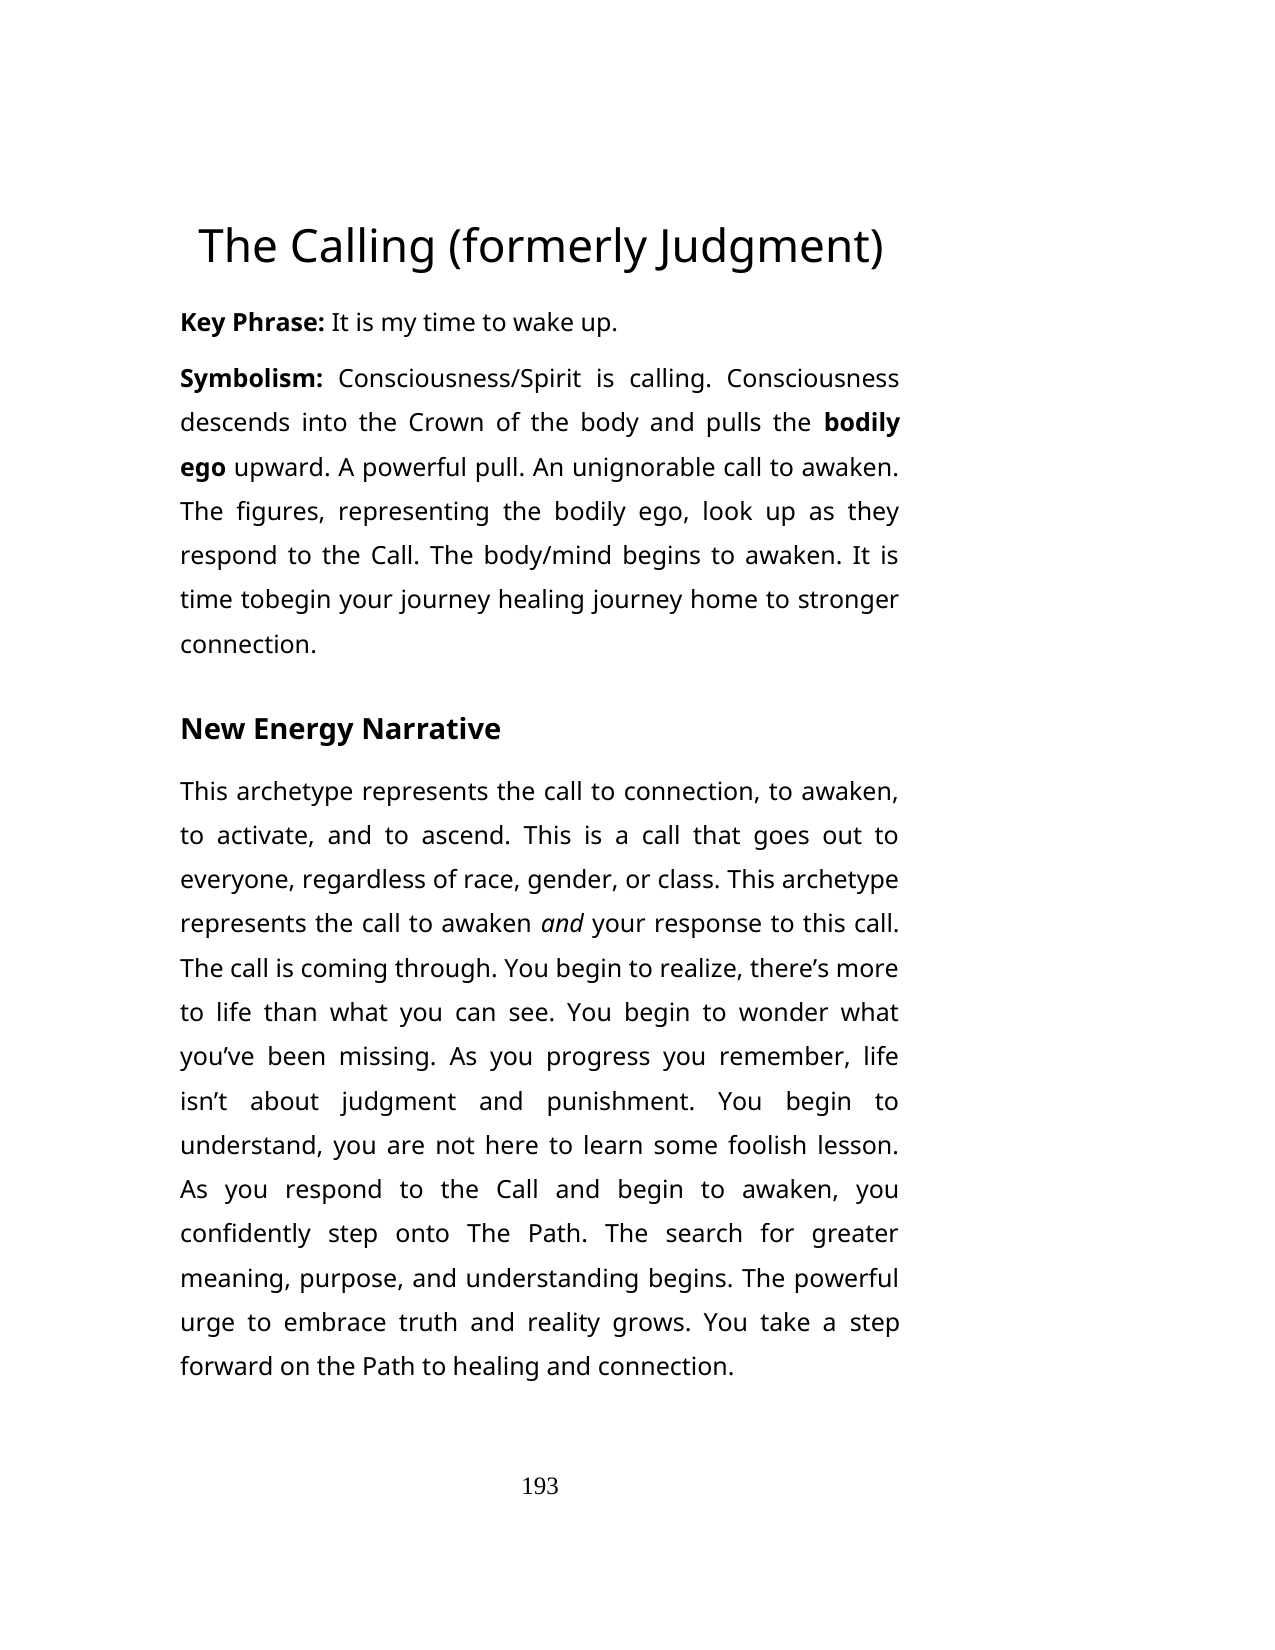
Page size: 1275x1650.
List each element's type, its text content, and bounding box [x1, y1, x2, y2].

subtitle New Energy Narrative [180, 708, 900, 748]
text Key Phrase: It is my time to wake up. [180, 304, 900, 338]
text Symbolism: Consciousness/Spirit is calling. Consciousness descends into the Crown of the body and pulls the bodily ego upward. A powerful pull. An unignorable call to awaken. The figures, representing the bodily ego, look up as they respond to the Call. The body/mind begins to awaken. It is time tobegin your journey healing journey home to stronger connection. [180, 361, 900, 660]
text This archetype represents the call to connection, to awaken, to activate, and to ascend. This is a call that goes out to everyone, regardless of race, gender, or class. This archetype represents the call to awaken and your response to this call. The call is coming through. You begin to realize, there’s more to life than what you can see. You begin to wonder what you’ve been missing. As you progress you remember, life isn’t about judgment and punishment. You begin to understand, you are not here to learn some foolish lesson. As you respond to the Call and begin to awaken, you confidently step onto The Path. The search for greater meaning, purpose, and understanding begins. The powerful urge to embrace truth and reality grows. You take a step forward on the Path to healing and connection. [180, 773, 900, 1383]
subtitle The Calling (formerly Judgment) [180, 213, 902, 276]
